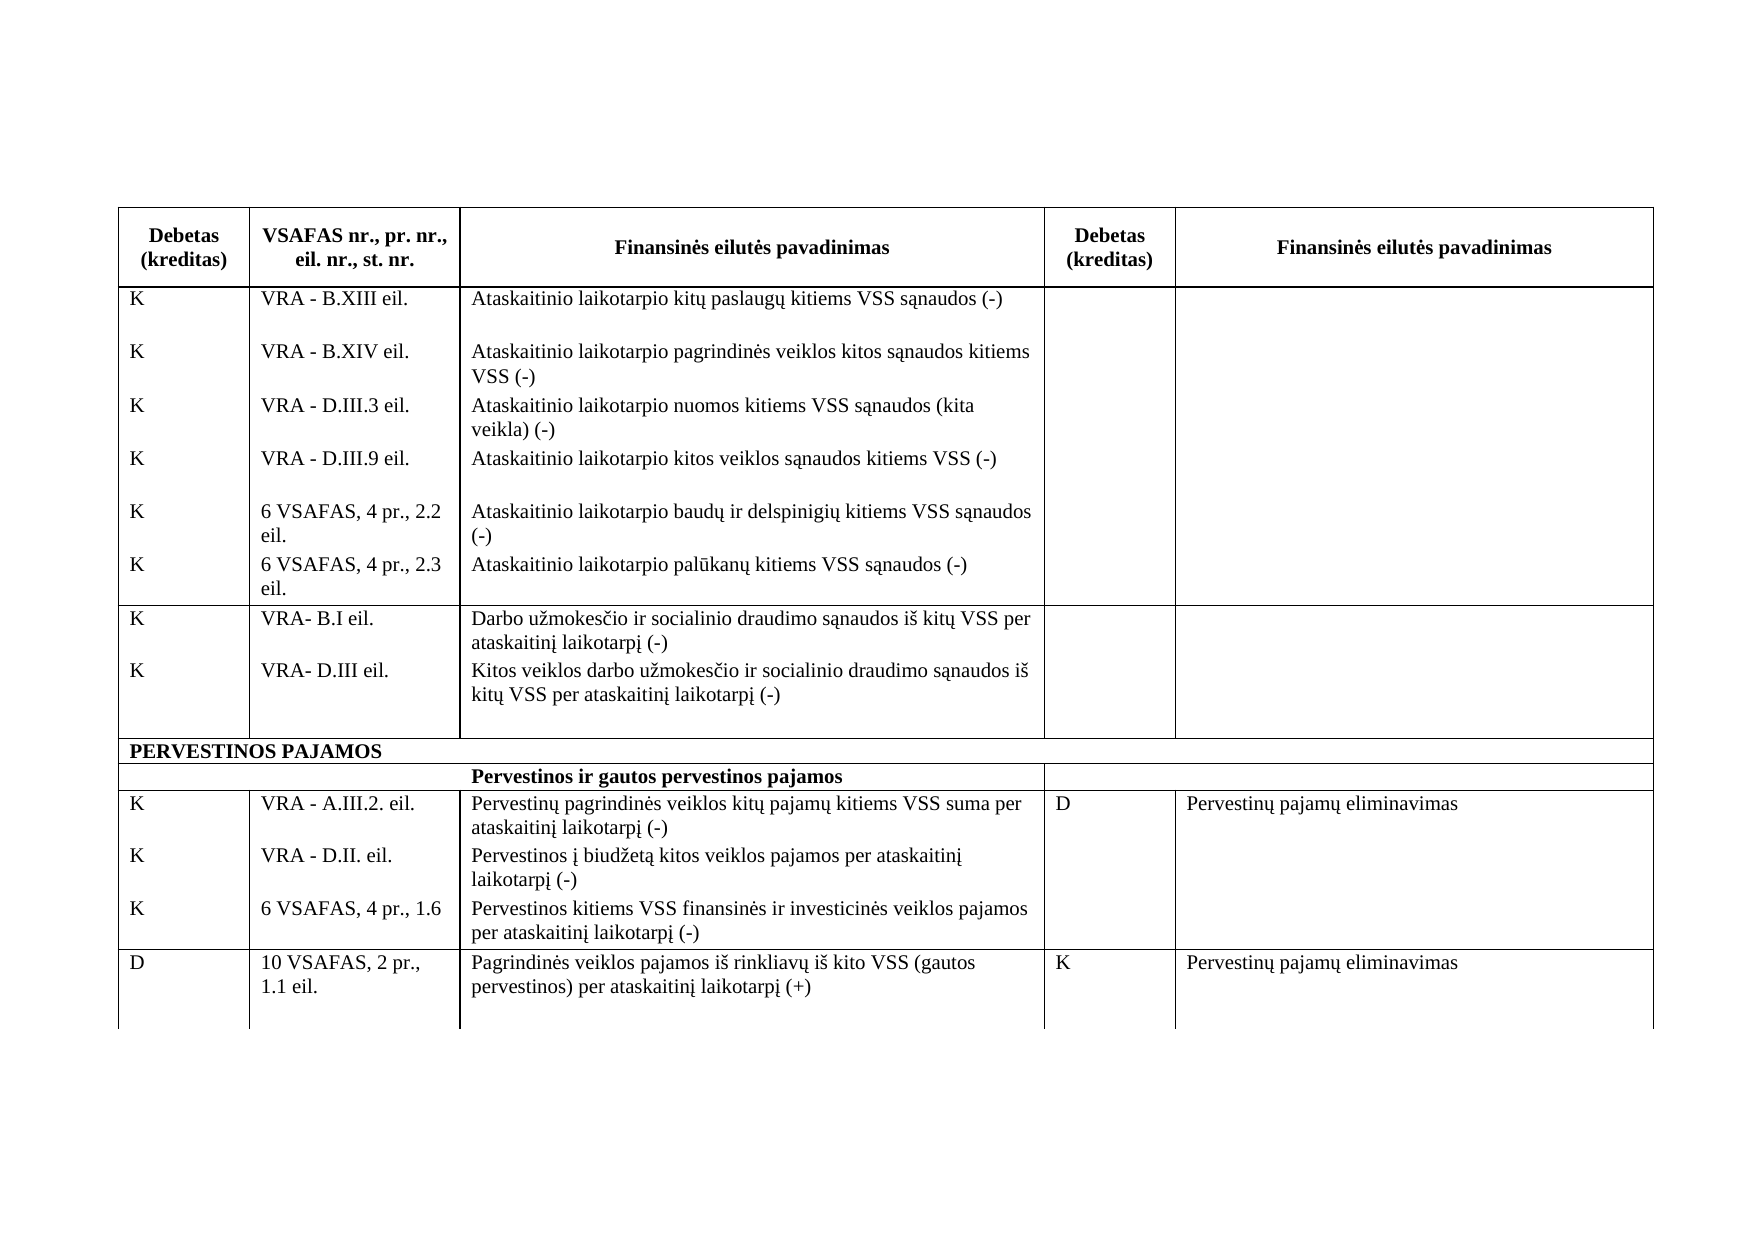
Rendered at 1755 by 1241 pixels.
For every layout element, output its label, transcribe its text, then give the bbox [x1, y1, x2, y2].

table_cell [1579, 739, 1604, 763]
table_cell Ataskaitinio laikotarpio nuomos kitiems VSS sąnaudos (kita veikla) (-) [461, 393, 1044, 446]
table_cell VRA- D.III eil. [250, 658, 459, 738]
table_cell [1176, 843, 1653, 896]
table_cell [1045, 393, 1175, 446]
table_header Finansinės eilutės pavadinimas [1176, 208, 1653, 286]
table_cell 10 VSAFAS, 2 pr., 1.1 eil. [250, 950, 459, 1029]
table_cell [1045, 446, 1175, 499]
table_cell [1176, 552, 1653, 605]
table_cell [1176, 446, 1653, 499]
table_cell K [119, 658, 249, 738]
table_cell [1045, 288, 1175, 339]
table_cell Kitos veiklos darbo užmokesčio ir socialinio draudimo sąnaudos iš kitų VSS per ataskaitinį laikotarpį (-) [461, 658, 1044, 738]
table_cell [1045, 843, 1175, 896]
table_header Debetas (kreditas) [119, 208, 249, 286]
table_cell K [119, 288, 249, 339]
table_cell 6 VSAFAS, 4 pr., 2.3 eil. [250, 552, 459, 605]
table_cell VRA - B.XIII eil. [250, 288, 459, 339]
table_cell K [119, 552, 249, 605]
table_cell Pervestinų pagrindinės veiklos kitų pajamų kitiems VSS suma per ataskaitinį laikotarpį (-) [461, 791, 1044, 843]
table_cell [1176, 658, 1653, 738]
table_cell K [1045, 950, 1175, 1029]
table_header VSAFAS nr., pr. nr., eil. nr., st. nr. [250, 208, 459, 286]
table_cell VRA - D.II. eil. [250, 843, 459, 896]
table_cell Pervestinos ir gautos pervestinos pajamos [460, 764, 1044, 789]
table_cell VRA - A.III.2. eil. [250, 791, 459, 843]
table_cell VRA - D.III.9 eil. [250, 446, 459, 499]
table_cell K [119, 896, 249, 949]
table_cell K [119, 446, 249, 499]
table_cell [1554, 739, 1579, 763]
table_cell Ataskaitinio laikotarpio pagrindinės veiklos kitos sąnaudos kitiems VSS (-) [461, 340, 1044, 393]
table_cell [249, 764, 460, 789]
table_cell [1045, 764, 1175, 789]
table_cell K [119, 791, 249, 843]
table_cell [1045, 340, 1175, 393]
table_cell K [119, 340, 249, 393]
table_header Finansinės eilutės pavadinimas [461, 208, 1044, 286]
table_cell [1629, 739, 1653, 763]
table_cell [1176, 606, 1653, 658]
table_cell [1176, 288, 1653, 339]
table_cell D [1045, 791, 1175, 843]
table_cell [1045, 499, 1175, 552]
table_cell 6 VSAFAS, 4 pr., 2.2 eil. [250, 499, 459, 552]
table_cell Pervestinos kitiems VSS finansinės ir investicinės veiklos pajamos per ataskaitinį laikotarpį (-) [461, 896, 1044, 949]
table_cell Pervestinų pajamų eliminavimas [1176, 791, 1653, 843]
table_cell PERVESTINOS PAJAMOS [119, 739, 1554, 763]
table_cell VRA - B.XIV eil. [250, 340, 459, 393]
table_cell [1045, 606, 1175, 658]
table_cell Ataskaitinio laikotarpio kitų paslaugų kitiems VSS sąnaudos (-) [461, 288, 1044, 339]
table_cell VRA- B.I eil. [250, 606, 459, 658]
table_cell K [119, 393, 249, 446]
table_cell K [119, 499, 249, 552]
table_cell Pagrindinės veiklos pajamos iš rinkliavų iš kito VSS (gautos pervestinos) per ataskaitinį laikotarpį (+) [461, 950, 1044, 1029]
table_header Debetas (kreditas) [1045, 208, 1175, 286]
table_cell Darbo užmokesčio ir socialinio draudimo sąnaudos iš kitų VSS per ataskaitinį laikotarpį (-) [461, 606, 1044, 658]
table_cell Ataskaitinio laikotarpio baudų ir delspinigių kitiems VSS sąnaudos (-) [461, 499, 1044, 552]
table_cell [1176, 340, 1653, 393]
table_cell [1045, 552, 1175, 605]
table_cell 6 VSAFAS, 4 pr., 1.6 [250, 896, 459, 949]
table_cell [1176, 499, 1653, 552]
table_cell Ataskaitinio laikotarpio kitos veiklos sąnaudos kitiems VSS (-) [461, 446, 1044, 499]
table_cell [1045, 896, 1175, 949]
table_cell D [119, 950, 249, 1029]
table_cell [1045, 658, 1175, 738]
table_cell Pervestinos į biudžetą kitos veiklos pajamos per ataskaitinį laikotarpį (-) [461, 843, 1044, 896]
table_cell [119, 764, 249, 789]
table_cell Ataskaitinio laikotarpio palūkanų kitiems VSS sąnaudos (-) [461, 552, 1044, 605]
table_cell [1176, 896, 1653, 949]
table_cell K [119, 606, 249, 658]
table_cell VRA - D.III.3 eil. [250, 393, 459, 446]
table_cell Pervestinų pajamų eliminavimas [1176, 950, 1653, 1029]
table_cell K [119, 843, 249, 896]
table_cell [1176, 393, 1653, 446]
table_cell [1604, 739, 1629, 763]
table_cell [1175, 764, 1653, 789]
